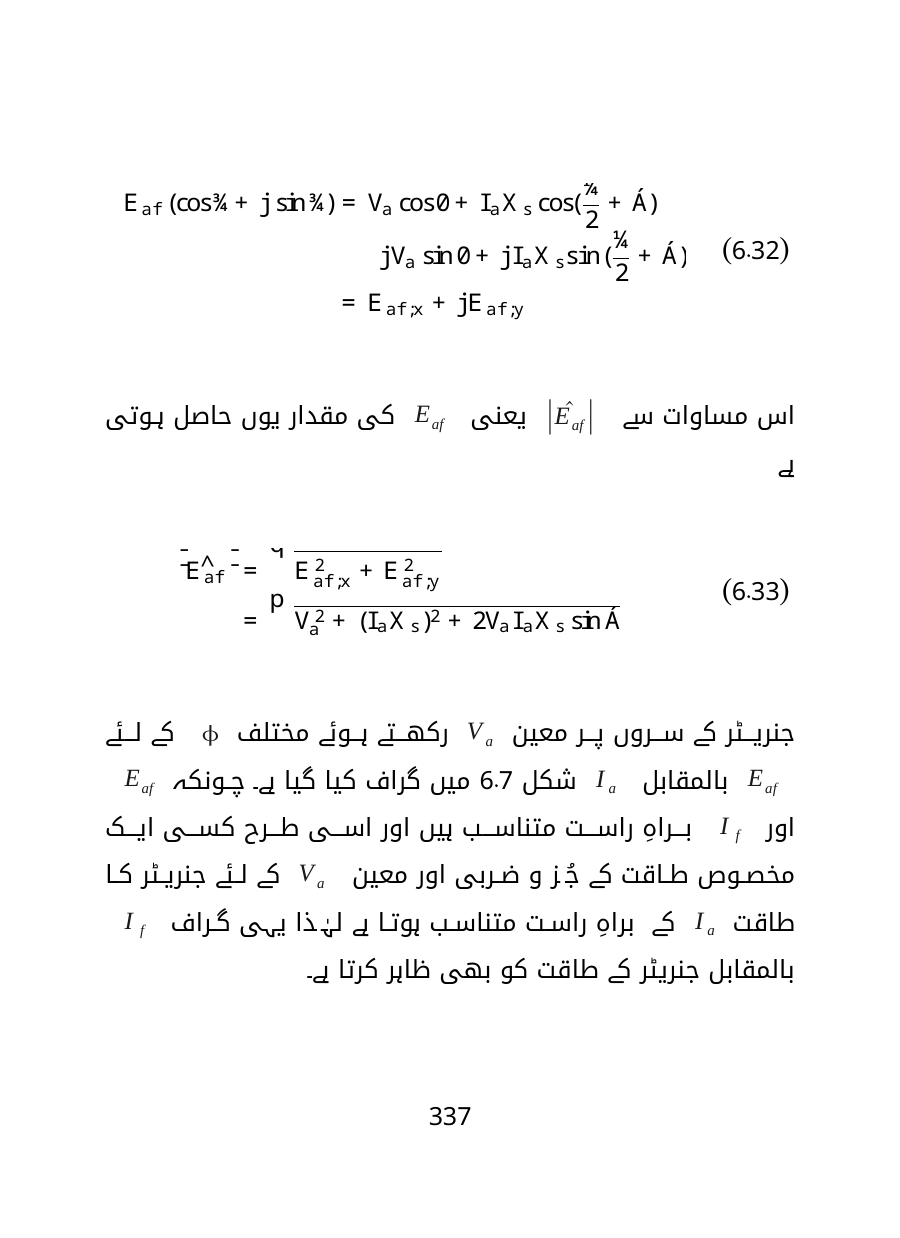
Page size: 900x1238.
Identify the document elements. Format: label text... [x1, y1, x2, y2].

table_header (6.33) [705, 534, 795, 663]
table_header [105, 169, 713, 346]
table_header [105, 534, 705, 663]
text جنریٹر کے سروں پر معینرکھتے ہوئے مختلف کے لئے بالمقابل شکل 6.7 میں گراف کیا گیا ہے۔ چونکہ اور براہِ راست متناسب ہیں اور اسی طرح کسی ایک مخصوص طاقت کے جُز و ضربی اور معین کے لئے جنریٹر کا طاقتکے براہِ راست متناسب ہوتا ہے لہٰذا یہی گراف بالمقابل جنریٹر کے طاقت کو بھی ظاہر کرتا ہے۔ [105, 710, 795, 994]
text اس مساوات سے یعنی کی مقدار یوں حاصل ہوتی ہے [105, 393, 795, 488]
table_header (6.32) [713, 169, 795, 346]
